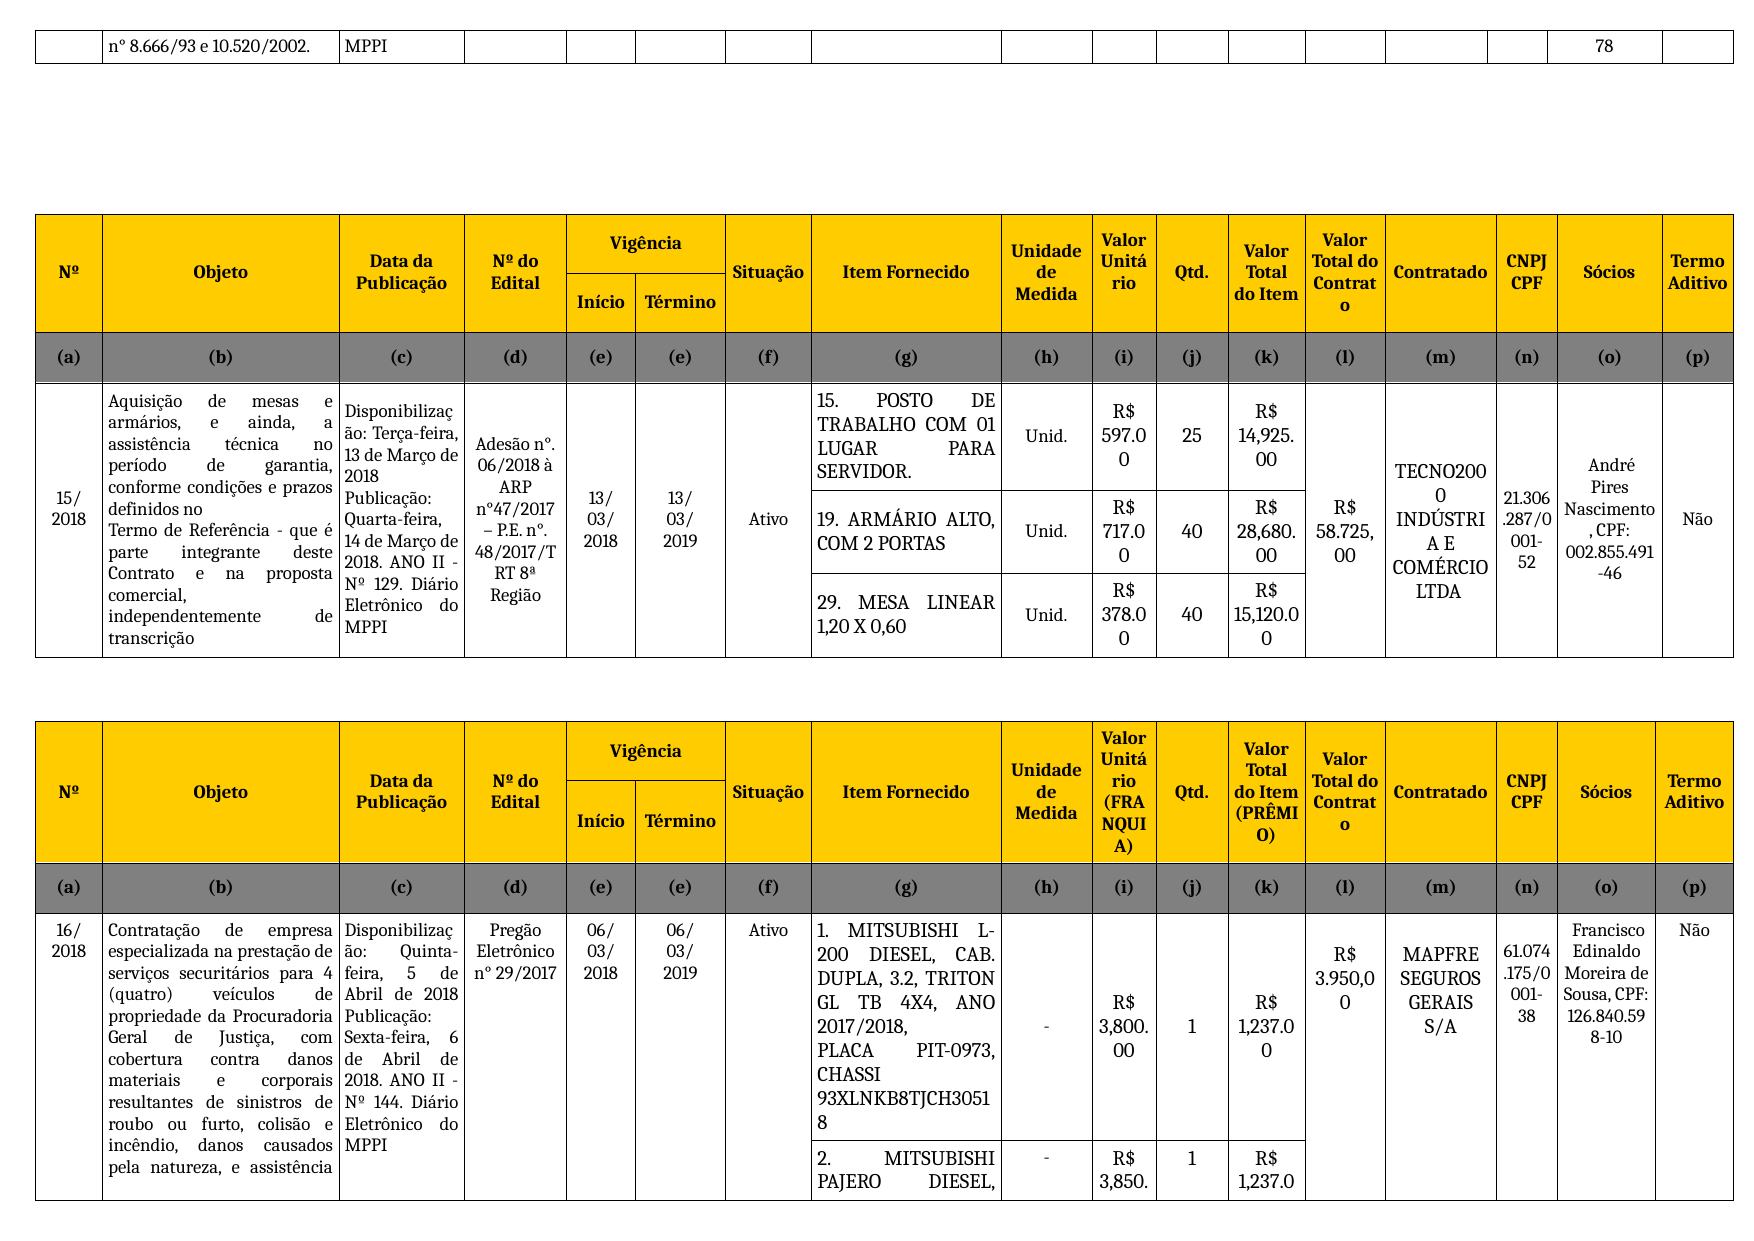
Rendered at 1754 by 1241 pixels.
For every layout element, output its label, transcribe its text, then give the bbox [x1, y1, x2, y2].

table_cell R$ 3.800,00 [1093, 914, 1156, 1140]
table_cell [1157, 31, 1228, 63]
table_header Sócios [1558, 215, 1662, 332]
table_cell Francisco Edinaldo Moreira de Sousa, CPF: 126.840.598-10 [1558, 914, 1655, 1200]
table_cell 61.074.175/0001-38 [1497, 914, 1557, 1200]
table_cell 13/ 03/ 2019 [636, 384, 725, 657]
table_cell [812, 31, 1001, 63]
table_cell (p) [1663, 333, 1733, 382]
table_cell 19. ARMÁRIO ALTO, COM 2 PORTAS [812, 491, 1001, 573]
table_cell 15/ 2018 [36, 384, 102, 657]
table_cell (n) [1497, 333, 1557, 382]
table_cell (p) [1656, 864, 1733, 913]
table_header Vigência [567, 722, 725, 780]
table_cell Término [636, 274, 725, 332]
table_header Data da Publicação [340, 722, 464, 862]
table_cell [36, 31, 102, 63]
table_cell (d) [465, 864, 566, 913]
table_header Valor Total do Item (PRÊMIO) [1229, 722, 1305, 862]
table_cell Adesão n°. 06/2018 à ARP n°47/2017 – P.E. n°. 48/2017/TRT 8ª Região [465, 384, 566, 657]
table_cell TECNO2000 INDÚSTRIA E COMÉRCIO LTDA [1386, 384, 1496, 657]
table_cell (h) [1002, 864, 1092, 913]
table_cell R$ 14.925,00 [1229, 384, 1305, 490]
table_cell (i) [1093, 333, 1156, 382]
table_cell (e) [636, 333, 725, 382]
table_cell Aquisição de mesas e armários, e ainda, a assistência técnica no período de garantia, conforme condições e prazos definidos no Termo de Referência - que é parte integrante deste Contrato e na proposta comercial, independentemente de transcrição [103, 384, 339, 657]
table_cell (j) [1157, 333, 1228, 382]
table_cell [1002, 31, 1092, 63]
table_cell (o) [1558, 864, 1655, 913]
table_header Nº [36, 722, 102, 862]
table_cell (o) [1558, 333, 1662, 382]
table_cell (h) [1002, 333, 1092, 382]
table_cell R$ 15.120,00 [1229, 574, 1305, 657]
table_cell - [1002, 914, 1092, 1140]
table_cell 40 [1157, 491, 1228, 573]
table_cell Unid. [1002, 574, 1092, 657]
table_cell Ativo [726, 914, 811, 1200]
table_header Nº [36, 215, 102, 332]
table_cell [1488, 31, 1547, 63]
table_cell [1663, 31, 1733, 63]
table_cell 13/ 03/ 2018 [567, 384, 635, 657]
table_cell [465, 31, 566, 63]
table_header Situação [726, 215, 811, 332]
table_cell (k) [1229, 333, 1305, 382]
table_cell (c) [340, 333, 464, 382]
table_header Valor Unitário [1093, 215, 1156, 332]
table_header Termo Aditivo [1663, 215, 1733, 332]
table_header Valor Unitário (FRANQUIA) [1093, 722, 1156, 862]
table_header CNPJ CPF [1497, 215, 1557, 332]
table_cell [567, 31, 635, 63]
table_cell 21.306.287/0001-52 [1497, 384, 1557, 657]
table_header Unidade de Medida [1002, 215, 1092, 332]
table_header Sócios [1558, 722, 1655, 862]
table_cell (n) [1497, 864, 1557, 913]
table_cell (i) [1093, 864, 1156, 913]
table_header Vigência [567, 215, 725, 273]
table_cell [1386, 31, 1487, 63]
table_cell Pregão Eletrônico n° 29/2017 [465, 914, 566, 1200]
table_header Valor Total do Contrato [1306, 215, 1385, 332]
table_header Unidade de Medida [1002, 722, 1092, 862]
table_header Valor Total do Item [1229, 215, 1305, 332]
table_cell Início [567, 274, 635, 332]
table_cell Não [1656, 914, 1733, 1200]
table_cell R$ 717,00 [1093, 491, 1156, 573]
table_cell R$ 378,00 [1093, 574, 1156, 657]
table_cell (m) [1386, 333, 1496, 382]
table_header Item Fornecido [812, 215, 1001, 332]
table_cell Disponibilização: Terça-feira, 13 de Março de 2018 Publicação: Quarta-feira, 14 de Março de 2018. ANO II - Nº 129. Diário Eletrônico do MPPI [340, 384, 464, 657]
table_cell Disponibilização: Quinta-feira, 5 de Abril de 2018 Publicação: Sexta-feira, 6 de Abril de 2018. ANO II - Nº 144. Diário Eletrônico do MPPI [340, 914, 464, 1200]
table_header CNPJ CPF [1497, 722, 1557, 862]
table_cell R$ 3.850,00 [1093, 1141, 1156, 1200]
table_cell (f) [726, 333, 811, 382]
table_cell [1229, 31, 1305, 63]
table_cell R$ 28.680,00 [1229, 491, 1305, 573]
table_cell [1093, 31, 1156, 63]
table_cell (l) [1306, 333, 1385, 382]
table_header Situação [726, 722, 811, 862]
table_header Qtd. [1157, 215, 1228, 332]
table_cell (f) [726, 864, 811, 913]
table_cell 40 [1157, 574, 1228, 657]
table_cell 29. MESA LINEAR 1,20 X 0,60 [812, 574, 1001, 657]
table_header Valor Total do Contrato [1306, 722, 1385, 862]
table_cell Contratação de empresa especializada na prestação de serviços securitários para 4 (quatro) veículos de propriedade da Procuradoria Geral de Justiça, com cobertura contra danos materiais e corporais resultantes de sinistros de roubo ou furto, colisão e incêndio, danos causados pela natureza, e assistência [103, 914, 339, 1200]
table_cell [726, 31, 811, 63]
table_cell MPPI [340, 31, 464, 63]
table_cell (b) [103, 333, 339, 382]
table_cell Início [567, 781, 635, 862]
table_cell André Pires Nascimento, CPF: 002.855.491-46 [1558, 384, 1662, 657]
table_header Contratado [1386, 215, 1496, 332]
table_cell (b) [103, 864, 339, 913]
table_cell (a) [36, 864, 102, 913]
table_cell (m) [1386, 864, 1496, 913]
table_cell R$ 3.950,00 [1306, 914, 1385, 1200]
table_cell R$ 1.237,00 [1229, 914, 1305, 1140]
table_cell 1 [1157, 914, 1228, 1140]
table_cell R$ 597,00 [1093, 384, 1156, 490]
table_cell Unid. [1002, 491, 1092, 573]
table_cell (e) [567, 864, 635, 913]
table_cell Ativo [726, 384, 811, 657]
table_cell (d) [465, 333, 566, 382]
table_cell (g) [812, 333, 1001, 382]
table_cell 2. MITSUBISHI PAJERO DIESEL, [812, 1141, 1001, 1200]
table_cell (e) [636, 864, 725, 913]
table_cell 25 [1157, 384, 1228, 490]
table_header Qtd. [1157, 722, 1228, 862]
table_cell R$ 1.237,00 [1229, 1141, 1305, 1200]
table_cell 1. MITSUBISHI L-200 DIESEL, CAB. DUPLA, 3.2, TRITON GL TB 4X4, ANO 2017/2018, PLACA PIT-0973, CHASSI 93XLNKB8TJCH30518 [812, 914, 1001, 1140]
table_cell (c) [340, 864, 464, 913]
table_header Objeto [103, 215, 339, 332]
table_cell Não [1663, 384, 1733, 657]
table_cell 06/ 03/ 2019 [636, 914, 725, 1200]
table_header Nº do Edital [465, 215, 566, 332]
table_cell [636, 31, 725, 63]
table_cell (g) [812, 864, 1001, 913]
table_header Data da Publicação [340, 215, 464, 332]
table_cell Unid. [1002, 384, 1092, 490]
table_cell R$ 58.725,00 [1306, 384, 1385, 657]
table_cell (a) [36, 333, 102, 382]
table_cell 1 [1157, 1141, 1228, 1200]
table_cell 06/ 03/ 2018 [567, 914, 635, 1200]
table_cell (e) [567, 333, 635, 382]
table_cell n° 8.666/93 e 10.520/2002. [103, 31, 339, 63]
table_cell 15. POSTO DE TRABALHO COM 01 LUGAR PARA SERVIDOR. [812, 384, 1001, 490]
table_cell (j) [1157, 864, 1228, 913]
table_cell Término [636, 781, 725, 862]
table_cell (l) [1306, 864, 1385, 913]
table_cell (k) [1229, 864, 1305, 913]
table_header Nº do Edital [465, 722, 566, 862]
table_cell - [1002, 1141, 1092, 1200]
table_cell 78 [1548, 31, 1662, 63]
table_cell [1306, 31, 1385, 63]
table_cell MAPFRE SEGUROS GERAIS S/A [1386, 914, 1496, 1200]
table_header Item Fornecido [812, 722, 1001, 862]
table_header Contratado [1386, 722, 1496, 862]
table_header Objeto [103, 722, 339, 862]
table_cell 16/ 2018 [36, 914, 102, 1200]
table_header Termo Aditivo [1656, 722, 1733, 862]
